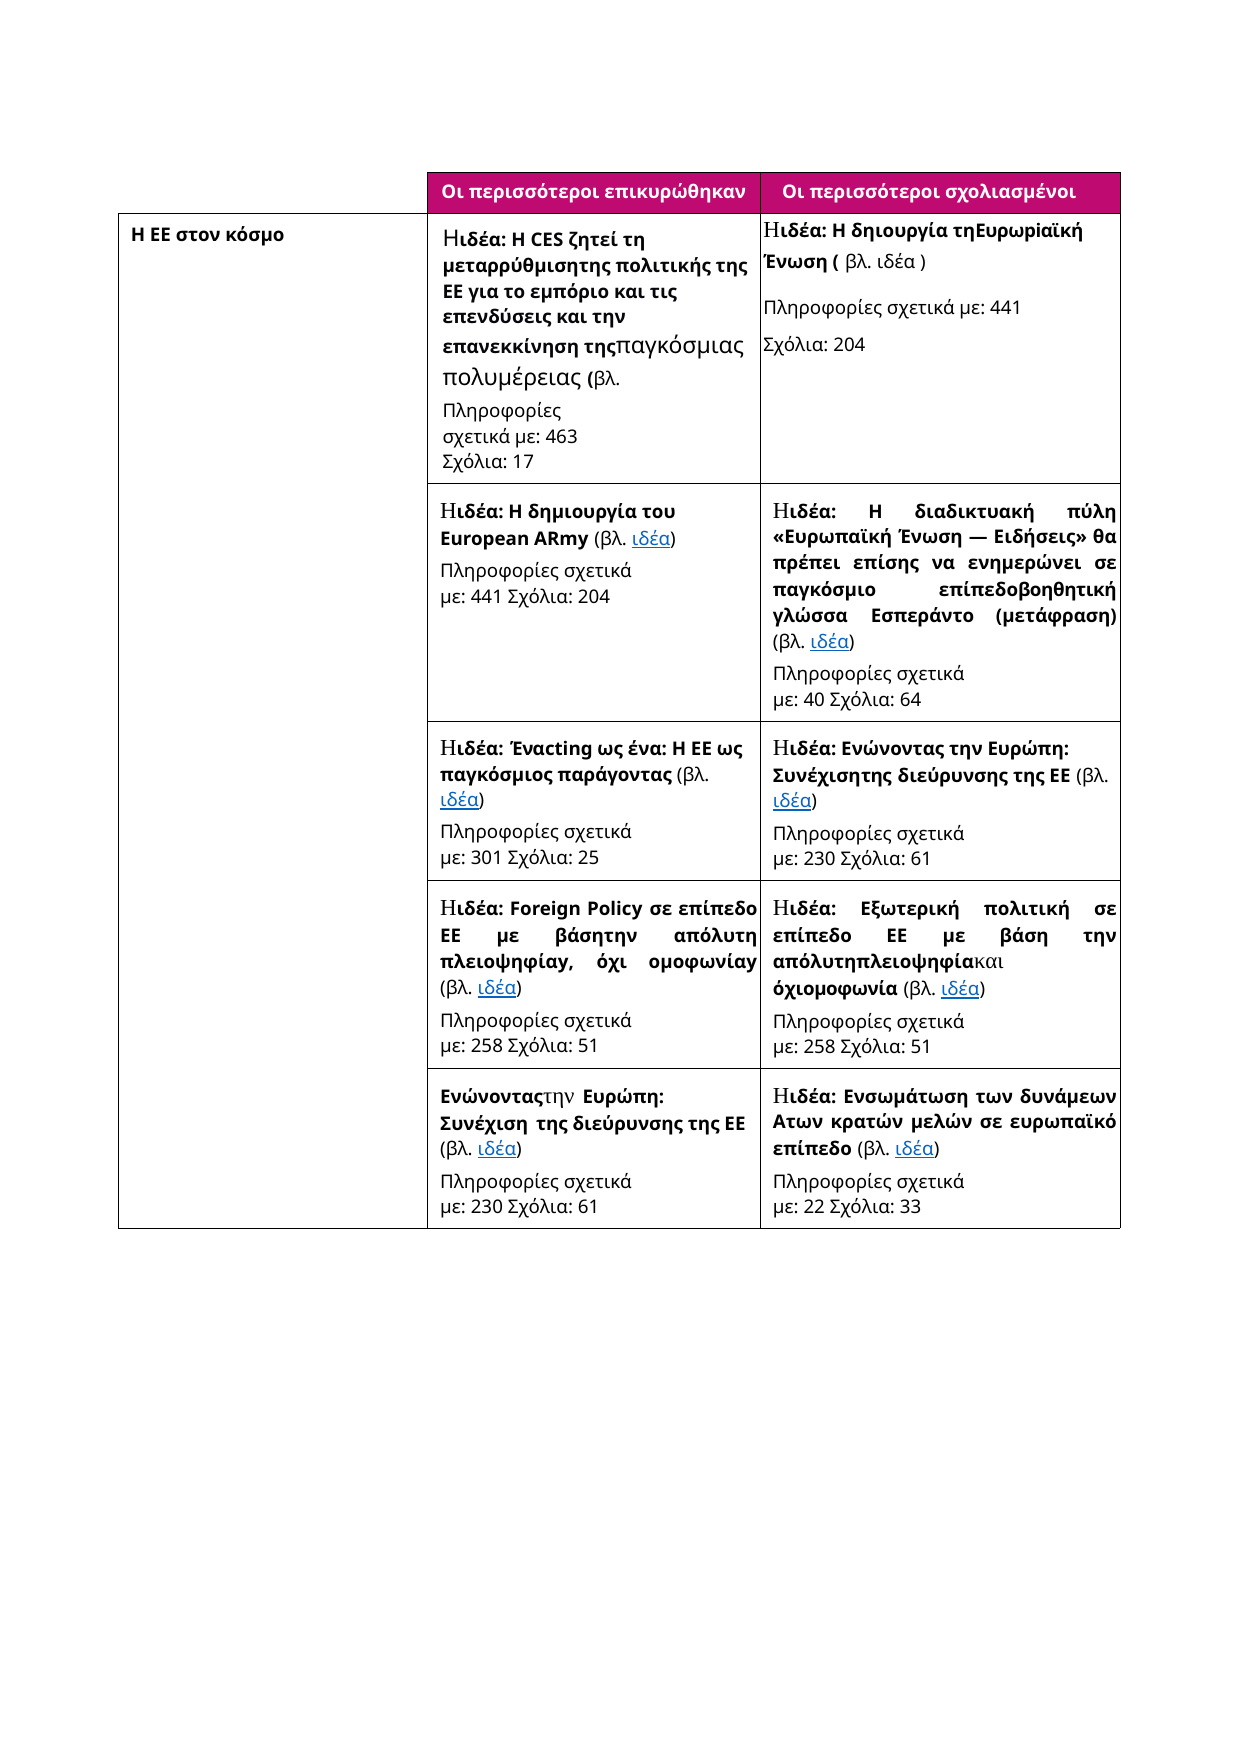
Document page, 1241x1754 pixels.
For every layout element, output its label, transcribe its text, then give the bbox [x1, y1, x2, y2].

table_header [428, 173, 441, 213]
table_cell Ηιδέα: Foreign Policy σε επίπεδο ΕΕ με βάσητην απόλυτη πλειοψηφίαy, όχι ομοφωνίαy (βλ. ιδέα) Πληροφορίες σχετικά με: 258 Σχόλια: 51 [428, 881, 760, 1068]
table_header [118, 172, 427, 213]
table_header [747, 173, 760, 213]
table_cell Ηιδέα: Η διαδικτυακή πύλη «Ευρωπαϊκή Ένωση — Ειδήσεις» θα πρέπει επίσης να ενημερώνει σε παγκόσμιο επίπεδοβοηθητική γλώσσα Εσπεράντο (μετάφραση) (βλ. ιδέα) Πληροφορίες σχετικά με: 40 Σχόλια: 64 [761, 484, 1120, 721]
table_cell Ηιδέα: Η CES ζητεί τη μεταρρύθμισητης πολιτικής της ΕΕ για το εμπόριο και τις επενδύσεις και την επανεκκίνηση τηςπαγκόσμιας πολυμέρειας (βλ. Πληροφορίες σχετικά με: 463 Σχόλια: 17 [428, 214, 760, 483]
table_header Οι περισσότεροι σχολιασμένοι [782, 173, 1094, 213]
table_cell Η ΕΕ στον κόσμο [119, 214, 427, 1228]
table_cell Ηιδέα: Η δηιουργία τηΕυρωpiαϊκή Ένωση ( βλ. ιδέα ) Πληροφορίες σχετικά με: 441 Σχόλια: 204 [761, 214, 1120, 483]
table_cell Ηιδέα: Ενσωμάτωση των δυνάμεων Ατων κρατών μελών σε ευρωπαϊκό επίπεδο (βλ. ιδέα) Πληροφορίες σχετικά με: 22 Σχόλια: 33 [761, 1069, 1120, 1228]
table_header [1094, 173, 1120, 213]
table_cell Ηιδέα: Εξωτερική πολιτική σε επίπεδο ΕΕ με βάση την απόλυτηπλειοψηφίακαι όχιομοφωνία (βλ. ιδέα) Πληροφορίες σχετικά με: 258 Σχόλια: 51 [761, 881, 1120, 1068]
table_cell Ενώνονταςτην Ευρώπη: Συνέχιση της διεύρυνσης της ΕΕ (βλ. ιδέα) Πληροφορίες σχετικά με: 230 Σχόλια: 61 [428, 1069, 760, 1228]
table_cell Ηιδέα: Έναcting ως ένα: Η ΕΕ ως παγκόσμιος παράγοντας (βλ. ιδέα) Πληροφορίες σχετικά με: 301 Σχόλια: 25 [428, 722, 760, 880]
table_header [761, 173, 782, 213]
table_cell Ηιδέα: Ενώνοντας την Ευρώπη: Συνέχισητης διεύρυνσης της ΕΕ (βλ. ιδέα) Πληροφορίες σχετικά με: 230 Σχόλια: 61 [761, 722, 1120, 880]
table_header Οι περισσότεροι επικυρώθηκαν [441, 173, 747, 213]
table_cell Ηιδέα: Η δημιουργία του European ARmy (βλ. ιδέα) Πληροφορίες σχετικά με: 441 Σχόλια: 204 [428, 484, 760, 721]
